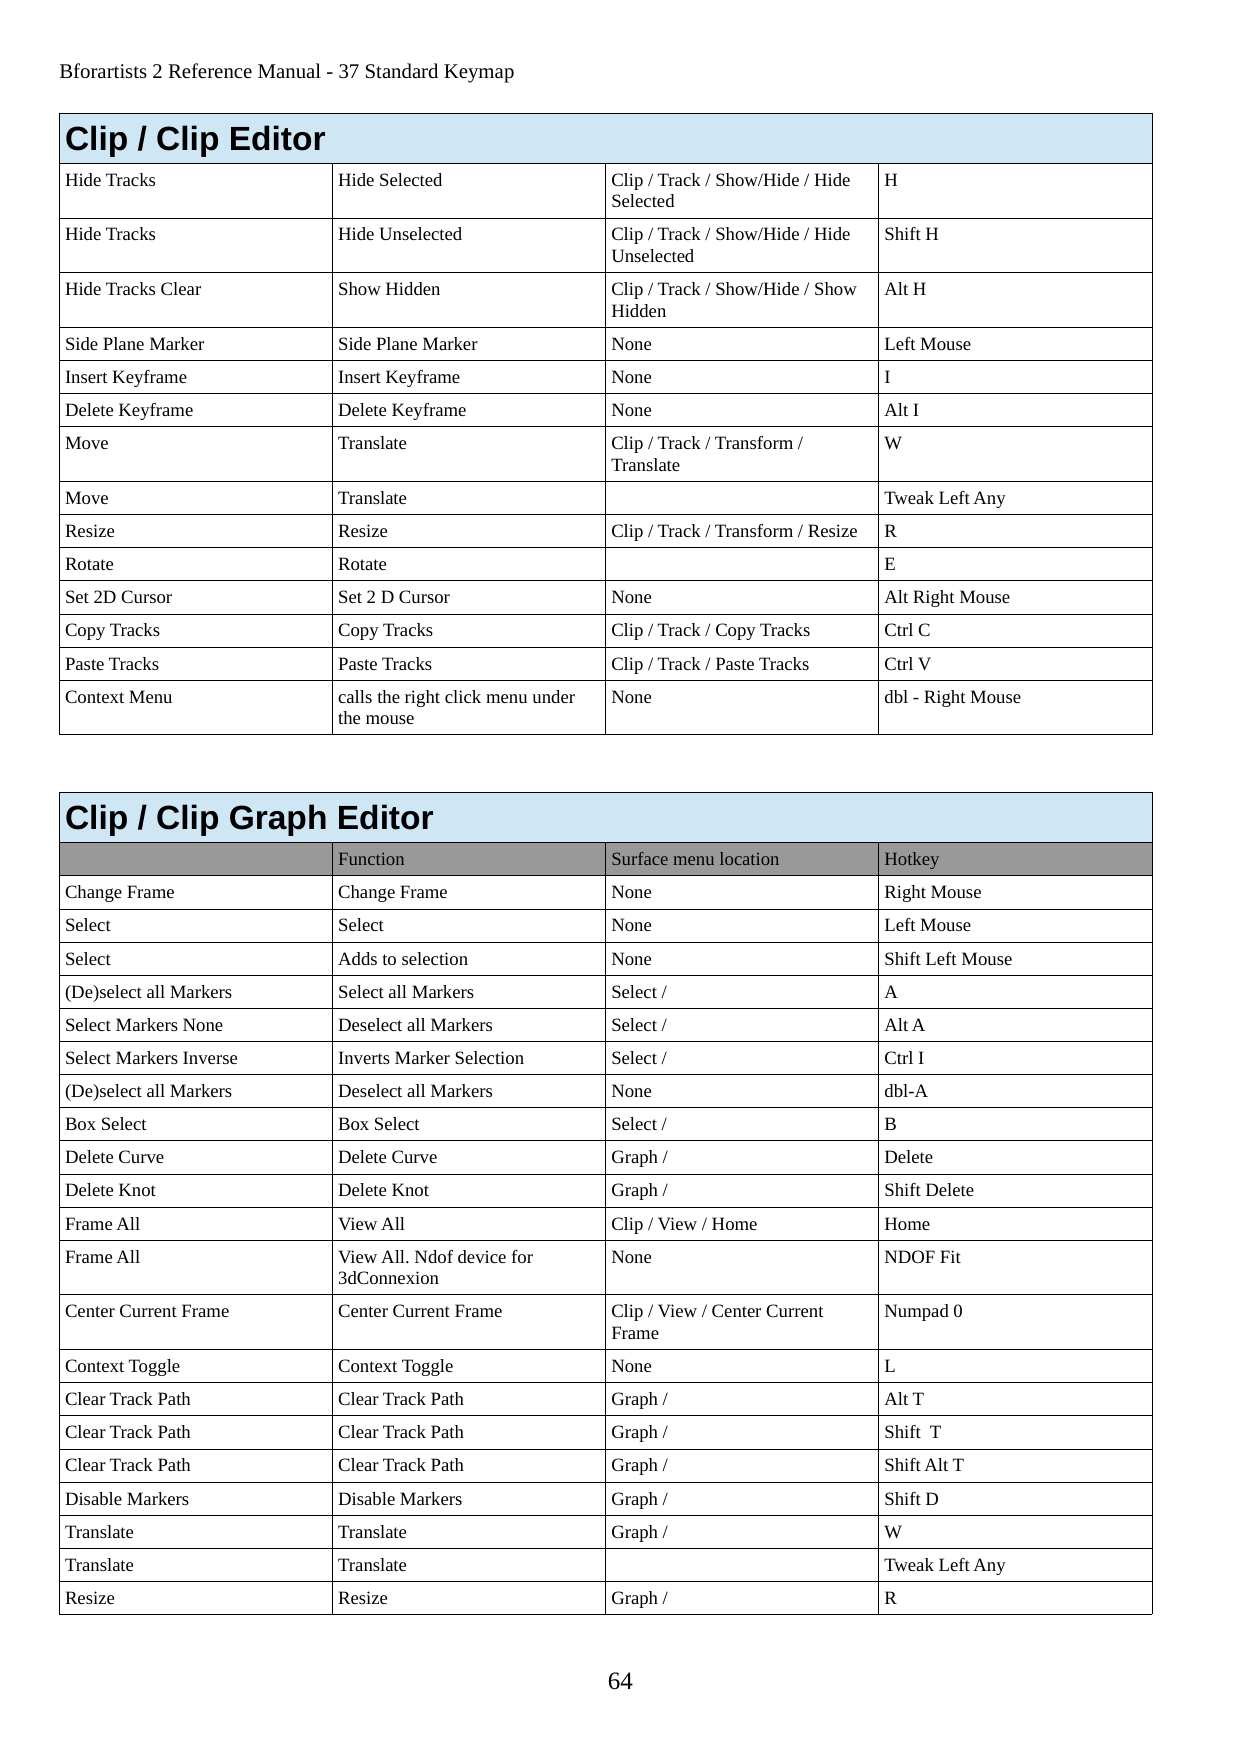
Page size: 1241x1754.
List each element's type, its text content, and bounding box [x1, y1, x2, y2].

table_cell None [606, 581, 878, 613]
table_cell W [879, 427, 1152, 481]
table_cell Left Mouse [879, 328, 1152, 360]
table_cell Delete Keyframe [333, 394, 605, 426]
table_cell Hide Tracks Clear [60, 273, 332, 327]
table_cell Clip / Track / Show/Hide / Hide Unselected [606, 219, 878, 272]
table_header Clip / Clip Graph Editor [60, 793, 1152, 842]
table_header Clip / Clip Editor [60, 114, 1152, 163]
table_cell Delete Knot [333, 1175, 605, 1207]
table_cell (De)select all Markers [60, 1075, 332, 1107]
table_cell Left Mouse [879, 910, 1152, 942]
table_cell Context Menu [60, 681, 332, 734]
table_cell None [606, 361, 878, 393]
table_cell Resize [60, 1582, 332, 1614]
table_cell Right Mouse [879, 876, 1152, 908]
table_cell [606, 1549, 878, 1581]
table_cell Ctrl I [879, 1042, 1152, 1074]
table_cell B [879, 1108, 1152, 1140]
table_cell Select [60, 943, 332, 975]
table_cell Frame All [60, 1241, 332, 1294]
table_cell Select / [606, 976, 878, 1008]
table_cell Translate [60, 1549, 332, 1581]
table_cell Select / [606, 1042, 878, 1074]
table_cell Translate [333, 1549, 605, 1581]
table_cell Set 2D Cursor [60, 581, 332, 613]
table_cell Shift Alt T [879, 1450, 1152, 1482]
table_cell Clip / Track / Show/Hide / Show Hidden [606, 273, 878, 327]
table_cell Alt I [879, 394, 1152, 426]
table_cell None [606, 910, 878, 942]
table_cell Adds to selection [333, 943, 605, 975]
table_cell Copy Tracks [333, 615, 605, 647]
table_cell Alt Right Mouse [879, 581, 1152, 613]
table_cell Deselect all Markers [333, 1009, 605, 1041]
table_cell I [879, 361, 1152, 393]
table_cell H [879, 164, 1152, 217]
table_cell View All [333, 1208, 605, 1240]
table_cell Shift T [879, 1416, 1152, 1448]
table_cell None [606, 328, 878, 360]
table_cell Shift D [879, 1483, 1152, 1515]
table_cell NDOF Fit [879, 1241, 1152, 1294]
table_cell Resize [60, 515, 332, 547]
table_cell Clip / Track / Transform / Translate [606, 427, 878, 481]
table_cell Graph / [606, 1175, 878, 1207]
table_cell Hide Unselected [333, 219, 605, 272]
table_cell Change Frame [333, 876, 605, 908]
table_cell Move [60, 482, 332, 514]
table_cell Delete Keyframe [60, 394, 332, 426]
table_cell Disable Markers [333, 1483, 605, 1515]
table_cell Alt H [879, 273, 1152, 327]
table_cell [606, 548, 878, 580]
table_cell R [879, 1582, 1152, 1614]
table_cell Rotate [60, 548, 332, 580]
table_cell Set 2 D Cursor [333, 581, 605, 613]
table_cell Box Select [60, 1108, 332, 1140]
table_cell Center Current Frame [60, 1295, 332, 1349]
table_cell Context Toggle [333, 1350, 605, 1382]
table_cell Delete Curve [333, 1141, 605, 1173]
table_cell [60, 843, 332, 875]
table_cell Deselect all Markers [333, 1075, 605, 1107]
table_cell Translate [333, 427, 605, 481]
table_cell Hide Selected [333, 164, 605, 217]
table_cell dbl - Right Mouse [879, 681, 1152, 734]
table_cell Home [879, 1208, 1152, 1240]
table_cell L [879, 1350, 1152, 1382]
table_cell Clear Track Path [333, 1450, 605, 1482]
table_cell Delete [879, 1141, 1152, 1173]
table_cell Surface menu location [606, 843, 878, 875]
table_cell Rotate [333, 548, 605, 580]
table_cell Shift Left Mouse [879, 943, 1152, 975]
table_cell None [606, 681, 878, 734]
table_cell Function [333, 843, 605, 875]
table_cell Context Toggle [60, 1350, 332, 1382]
table_cell Translate [333, 1516, 605, 1548]
table_cell Graph / [606, 1582, 878, 1614]
table_cell Clear Track Path [60, 1383, 332, 1415]
table_cell Clear Track Path [333, 1416, 605, 1448]
table_cell Inverts Marker Selection [333, 1042, 605, 1074]
table_cell Numpad 0 [879, 1295, 1152, 1349]
table_cell Clear Track Path [333, 1383, 605, 1415]
table_cell Clear Track Path [60, 1416, 332, 1448]
table_cell Graph / [606, 1483, 878, 1515]
table_cell Select [333, 910, 605, 942]
table_cell Clear Track Path [60, 1450, 332, 1482]
table_cell Clip / View / Home [606, 1208, 878, 1240]
table_cell Shift Delete [879, 1175, 1152, 1207]
table_cell Graph / [606, 1383, 878, 1415]
table_cell Graph / [606, 1141, 878, 1173]
table_cell Paste Tracks [333, 648, 605, 680]
table_cell Center Current Frame [333, 1295, 605, 1349]
table_cell Resize [333, 515, 605, 547]
table_cell Translate [333, 482, 605, 514]
table_cell E [879, 548, 1152, 580]
table_cell (De)select all Markers [60, 976, 332, 1008]
table_cell Hotkey [879, 843, 1152, 875]
table_cell Paste Tracks [60, 648, 332, 680]
table_cell [606, 482, 878, 514]
table_cell Graph / [606, 1416, 878, 1448]
table_cell A [879, 976, 1152, 1008]
table_cell None [606, 1075, 878, 1107]
table_cell Move [60, 427, 332, 481]
table_cell Tweak Left Any [879, 1549, 1152, 1581]
table_cell Delete Curve [60, 1141, 332, 1173]
table_cell Resize [333, 1582, 605, 1614]
table_cell Select all Markers [333, 976, 605, 1008]
table_cell None [606, 876, 878, 908]
table_cell None [606, 1350, 878, 1382]
table_cell Hide Tracks [60, 164, 332, 217]
table_cell Select [60, 910, 332, 942]
table_cell None [606, 1241, 878, 1294]
table_cell Insert Keyframe [60, 361, 332, 393]
table_cell calls the right click menu under the mouse [333, 681, 605, 734]
table_cell Select Markers None [60, 1009, 332, 1041]
table_cell Change Frame [60, 876, 332, 908]
table_cell None [606, 394, 878, 426]
table_cell Frame All [60, 1208, 332, 1240]
table_cell Delete Knot [60, 1175, 332, 1207]
table_cell Disable Markers [60, 1483, 332, 1515]
table_cell Graph / [606, 1450, 878, 1482]
table_cell Side Plane Marker [333, 328, 605, 360]
table_cell Clip / Track / Paste Tracks [606, 648, 878, 680]
table_cell Shift H [879, 219, 1152, 272]
table_cell Clip / Track / Show/Hide / Hide Selected [606, 164, 878, 217]
table_cell Clip / View / Center Current Frame [606, 1295, 878, 1349]
table_cell dbl-A [879, 1075, 1152, 1107]
table_cell Clip / Track / Copy Tracks [606, 615, 878, 647]
table_cell Select / [606, 1108, 878, 1140]
table_cell None [606, 943, 878, 975]
table_cell Ctrl V [879, 648, 1152, 680]
table_cell Hide Tracks [60, 219, 332, 272]
table_cell Tweak Left Any [879, 482, 1152, 514]
table_cell Graph / [606, 1516, 878, 1548]
table_cell View All. Ndof device for 3dConnexion [333, 1241, 605, 1294]
table_cell Ctrl C [879, 615, 1152, 647]
table_cell W [879, 1516, 1152, 1548]
table_cell R [879, 515, 1152, 547]
table_cell Box Select [333, 1108, 605, 1140]
table_cell Translate [60, 1516, 332, 1548]
table_cell Insert Keyframe [333, 361, 605, 393]
table_cell Clip / Track / Transform / Resize [606, 515, 878, 547]
table_cell Side Plane Marker [60, 328, 332, 360]
table_cell Alt T [879, 1383, 1152, 1415]
table_cell Select Markers Inverse [60, 1042, 332, 1074]
table_cell Alt A [879, 1009, 1152, 1041]
table_cell Show Hidden [333, 273, 605, 327]
table_cell Copy Tracks [60, 615, 332, 647]
table_cell Select / [606, 1009, 878, 1041]
